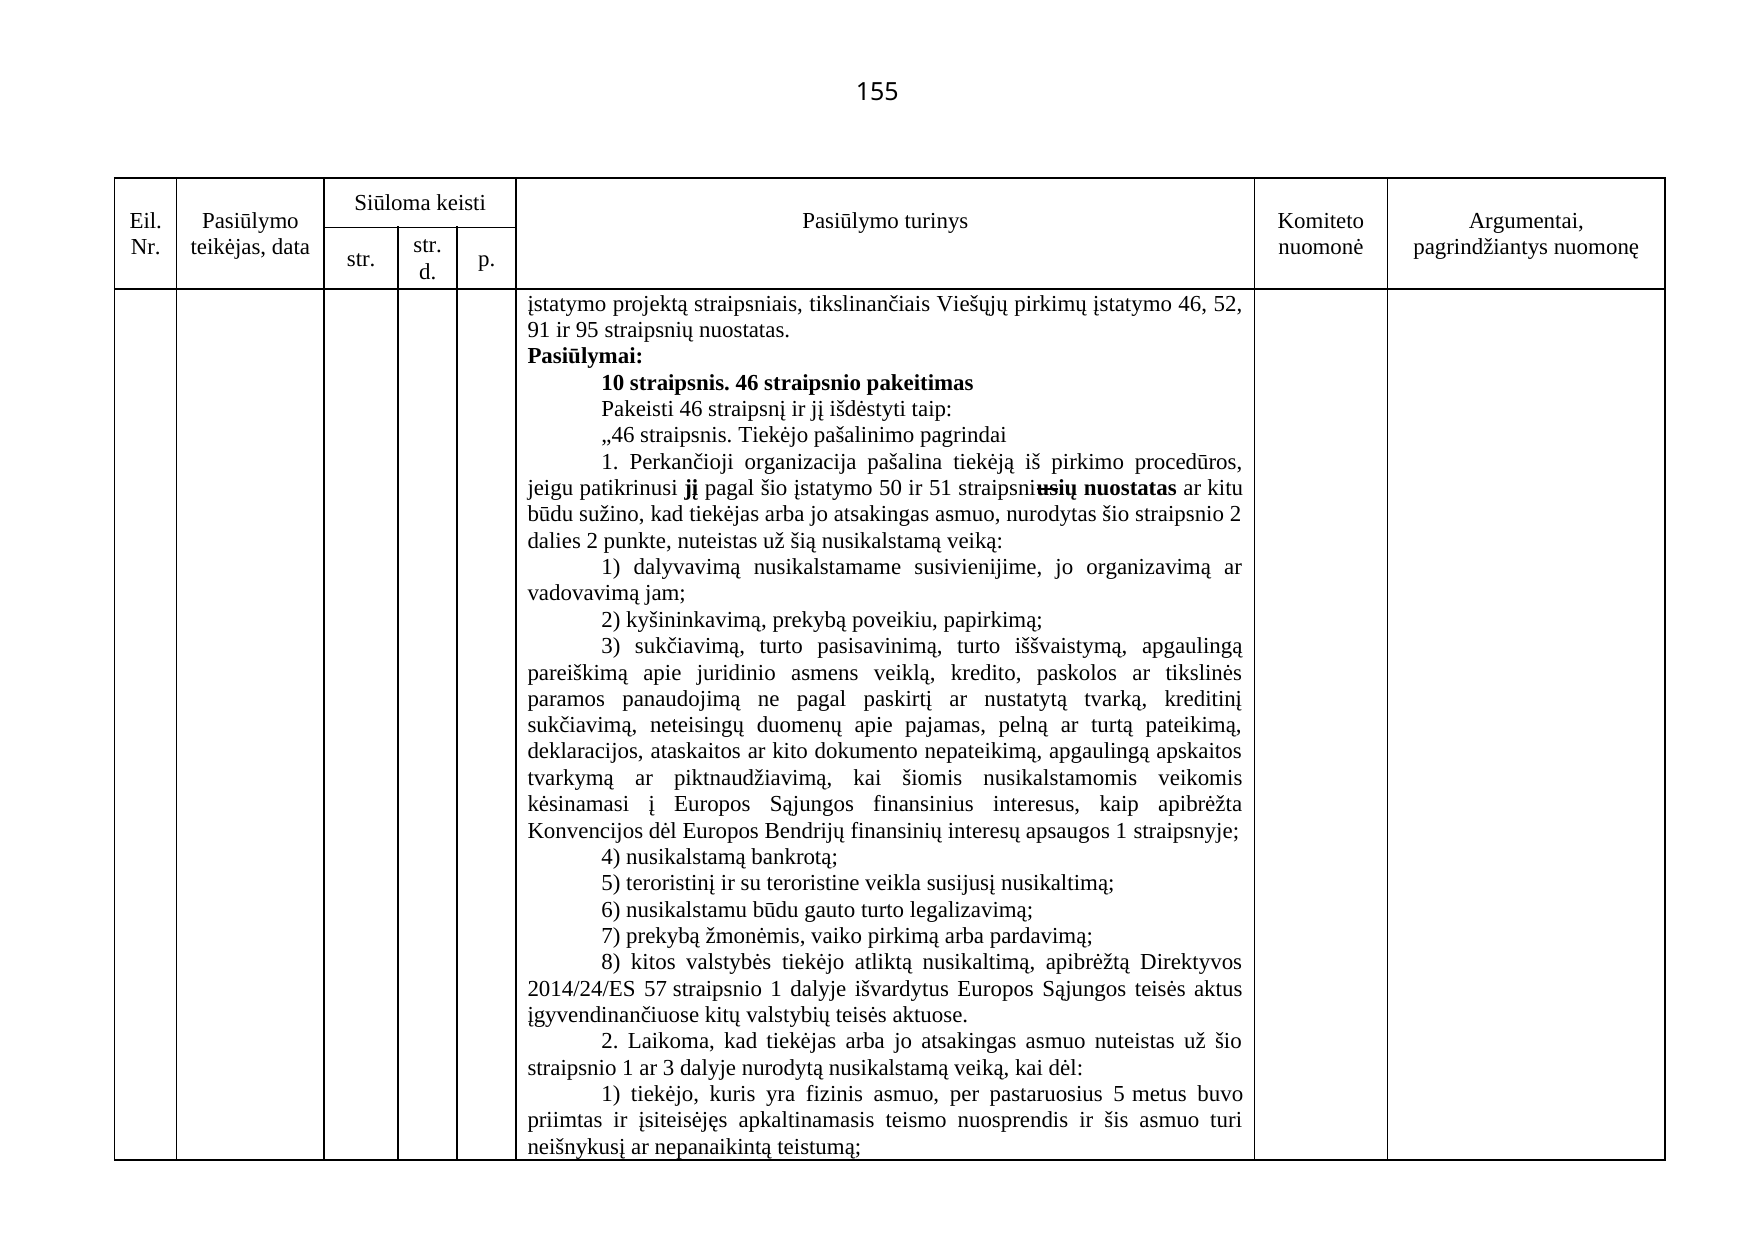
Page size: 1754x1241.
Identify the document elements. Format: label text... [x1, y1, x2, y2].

table_cell [458, 290, 515, 1159]
table_cell str. [325, 228, 397, 288]
table_cell [1388, 290, 1664, 1159]
table_cell [115, 290, 176, 1159]
table_header Pasiūlymo teikėjas, data [177, 179, 323, 288]
table_cell įstatymo projektą straipsniais, tikslinančiais Viešųjų pirkimų įstatymo 46, 52, 91 ir 95 straipsnių nuostatas. Pasiūlymai: 10 straipsnis. 46 straipsnio pakeitimas Pakeisti 46 straipsnį ir jį išdėstyti taip: „46 straipsnis. Tiekėjo pašalinimo pagrindai 1. Perkančioji organizacija pašalina tiekėją iš pirkimo procedūros, jeigu patikrinusi jį pagal šio įstatymo 50 ir 51 straipsniusių nuostatas ar kitu būdu sužino, kad tiekėjas arba jo atsakingas asmuo, nurodytas šio straipsnio 2 dalies 2 punkte, nuteistas už šią nusikalstamą veiką: 1) dalyvavimą nusikalstamame susivienijime, jo organizavimą ar vadovavimą jam; 2) kyšininkavimą, prekybą poveikiu, papirkimą; 3) sukčiavimą, turto pasisavinimą, turto iššvaistymą, apgaulingą pareiškimą apie juridinio asmens veiklą, kredito, paskolos ar tikslinės paramos panaudojimą ne pagal paskirtį ar nustatytą tvarką, kreditinį sukčiavimą, neteisingų duomenų apie pajamas, pelną ar turtą pateikimą, deklaracijos, ataskaitos ar kito dokumento nepateikimą, apgaulingą apskaitos tvarkymą ar piktnaudžiavimą, kai šiomis nusikalstamomis veikomis kėsinamasi į Europos Sąjungos finansinius interesus, kaip apibrėžta Konvencijos dėl Europos Bendrijų finansinių interesų apsaugos 1 straipsnyje; 4) nusikalstamą bankrotą; 5) teroristinį ir su teroristine veikla susijusį nusikaltimą; 6) nusikalstamu būdu gauto turto legalizavimą; 7) prekybą žmonėmis, vaiko pirkimą arba pardavimą; 8) kitos valstybės tiekėjo atliktą nusikaltimą, apibrėžtą Direktyvos 2014/24/ES 57 straipsnio 1 dalyje išvardytus Europos Sąjungos teisės aktus įgyvendinančiuose kitų valstybių teisės aktuose. 2. Laikoma, kad tiekėjas arba jo atsakingas asmuo nuteistas už šio straipsnio 1 ar 3 dalyje nurodytą nusikalstamą veiką, kai dėl: 1) tiekėjo, kuris yra fizinis asmuo, per pastaruosius 5 metus buvo priimtas ir įsiteisėjęs apkaltinamasis teismo nuosprendis ir šis asmuo turi neišnykusį ar nepanaikintą teistumą; [517, 290, 1254, 1159]
table_cell [1255, 290, 1387, 1159]
table_header Argumentai, pagrindžiantys nuomonę [1388, 179, 1664, 288]
table_header Eil. Nr. [115, 179, 176, 288]
table_header Pasiūlymo turinys [517, 179, 1254, 288]
table_cell [399, 290, 456, 1159]
table_cell p. [458, 228, 515, 288]
table_cell [325, 290, 397, 1159]
table_header Komiteto nuomonė [1255, 179, 1387, 288]
table_cell str. d. [399, 228, 456, 288]
table_header Siūloma keisti [325, 179, 515, 226]
table_cell [177, 290, 323, 1159]
